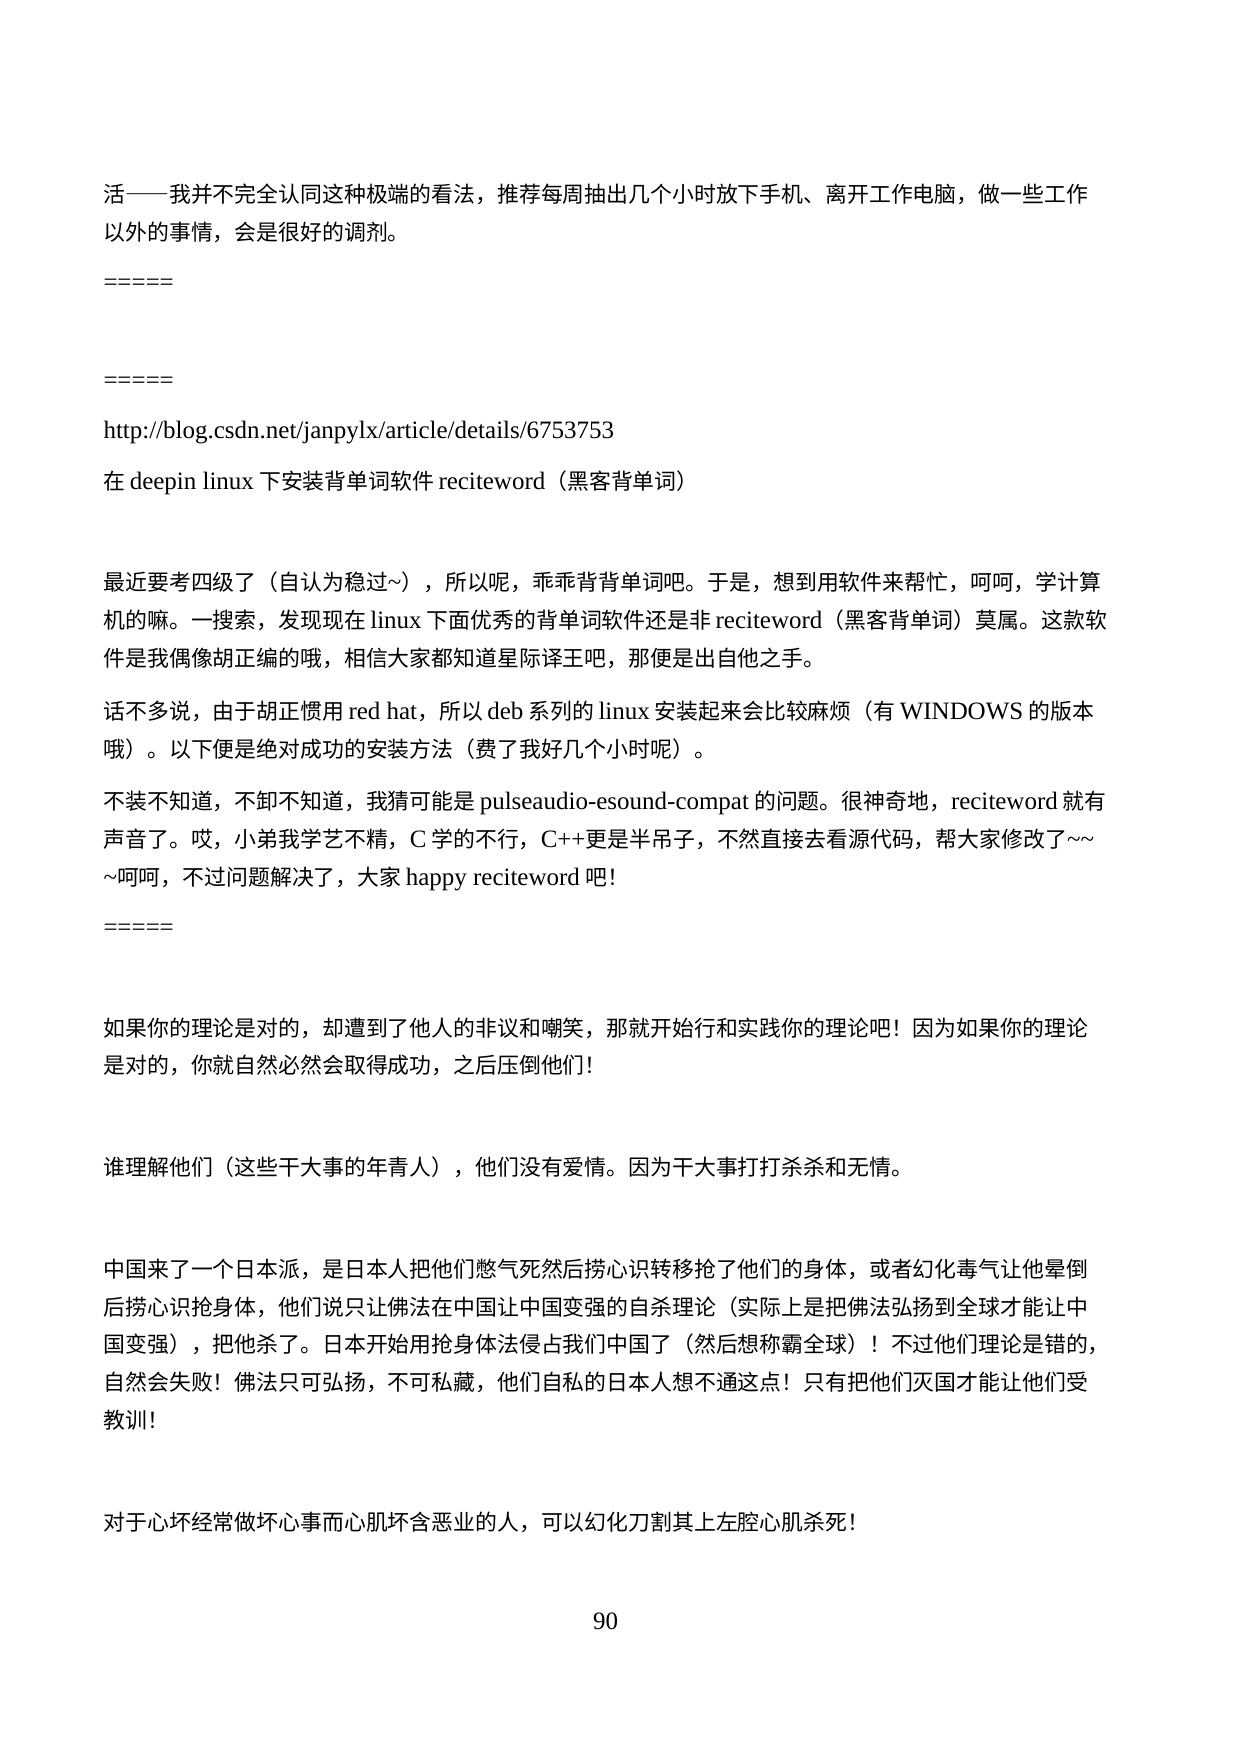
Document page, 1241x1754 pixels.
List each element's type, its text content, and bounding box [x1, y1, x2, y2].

text 谁理解他们（这些干大事的年青人），他们没有爱情。因为干大事打打杀杀和无情。 [103, 1150, 1107, 1182]
text http://blog.csdn.net/janpylx/article/details/6753753 [103, 415, 1107, 443]
text 话不多说，由于胡正惯用red hat，所以deb系列的linux安装起来会比较麻烦（有WINDOWS的版本哦）。以下便是绝对成功的安装方法（费了我好几个小时呢）。 [103, 694, 1107, 763]
text 如果你的理论是对的，却遭到了他人的非议和嘲笑，那就开始行和实践你的理论吧！因为如果你的理论是对的，你就自然必然会取得成功，之后压倒他们！ [103, 1011, 1107, 1080]
text ===== [103, 366, 1107, 394]
text 活——我并不完全认同这种极端的看法，推荐每周抽出几个小时放下手机、离开工作电脑，做一些工作以外的事情，会是很好的调剂。 [103, 177, 1107, 247]
text ===== [103, 267, 1107, 296]
text 最近要考四级了（自认为稳过~），所以呢，乖乖背背单词吧。于是，想到用软件来帮忙，呵呵，学计算机的嘛。一搜索，发现现在linux下面优秀的背单词软件还是非reciteword（黑客背单词）莫属。这款软件是我偶像胡正编的哦，相信大家都知道星际译王吧，那便是出自他之手。 [103, 565, 1107, 673]
text 不装不知道，不卸不知道，我猜可能是pulseaudio-esound-compat的问题。很神奇地，reciteword就有声音了。哎，小弟我学艺不精，C学的不行，C++更是半吊子，不然直接去看源代码，帮大家修改了~~~呵呵，不过问题解决了，大家happy reciteword吧！ [103, 784, 1107, 892]
text 对于心坏经常做坏心事而心肌坏含恶业的人，可以幻化刀割其上左腔心肌杀死！ [103, 1505, 1107, 1536]
text 在deepin linux下安装背单词软件reciteword（黑客背单词） [103, 464, 1107, 495]
text ===== [103, 912, 1107, 941]
text 中国来了一个日本派，是日本人把他们憋气死然后捞心识转移抢了他们的身体，或者幻化毒气让他晕倒后捞心识抢身体，他们说只让佛法在中国让中国变强的自杀理论（实际上是把佛法弘扬到全球才能让中国变强），把他杀了。日本开始用抢身体法侵占我们中国了（然后想称霸全球）！不过他们理论是错的，自然会失败！佛法只可弘扬，不可私藏，他们自私的日本人想不通这点！只有把他们灭国才能让他们受教训！ [103, 1252, 1107, 1435]
